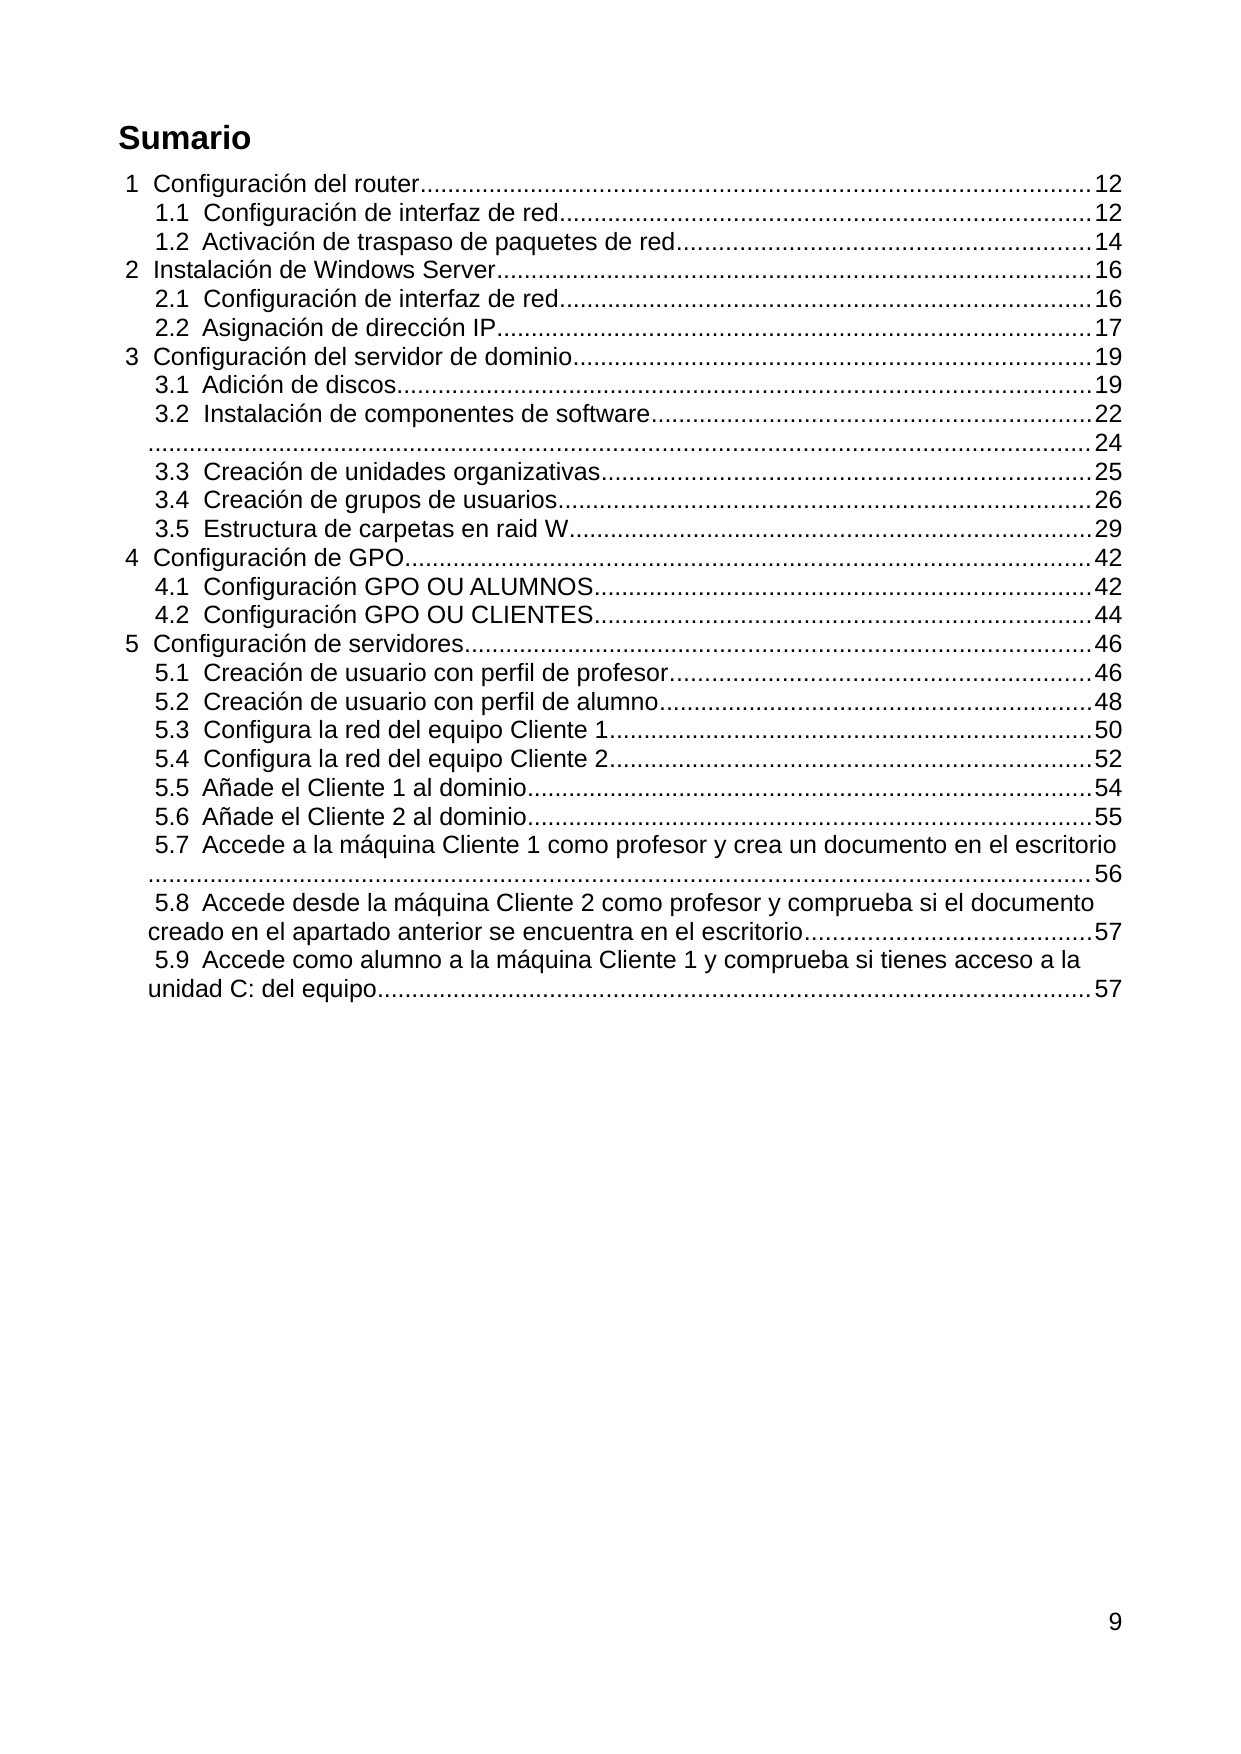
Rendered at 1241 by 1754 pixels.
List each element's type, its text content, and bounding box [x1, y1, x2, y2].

text 4.2 Configuración GPO OU CLIENTES 44 [148, 600, 1122, 629]
text 4 Configuración de GPO 42 [118, 543, 1122, 572]
text 5.6 Añade el Cliente 2 al dominio 55 [148, 802, 1122, 830]
subtitle Sumario [118, 118, 1122, 157]
text 3.4 Creación de grupos de usuarios 26 [148, 485, 1122, 514]
text 5.1 Creación de usuario con perfil de profesor 46 [148, 658, 1122, 687]
text 4.1 Configuración GPO OU ALUMNOS 42 [148, 572, 1122, 600]
text 5.2 Creación de usuario con perfil de alumno 48 [148, 687, 1122, 715]
text 3.1 Adición de discos 19 [148, 370, 1122, 399]
text 1.1 Configuración de interfaz de red 12 [148, 198, 1122, 227]
text 1.2 Activación de traspaso de paquetes de red 14 [148, 227, 1122, 255]
text 2 Instalación de Windows Server 16 [118, 255, 1122, 284]
text 2.2 Asignación de dirección IP 17 [148, 313, 1122, 342]
text 5.3 Configura la red del equipo Cliente 1 50 [148, 715, 1122, 744]
text 5 Configuración de servidores 46 [118, 629, 1122, 658]
text 5.5 Añade el Cliente 1 al dominio 54 [148, 773, 1122, 802]
text 3.3 Creación de unidades organizativas 25 [148, 457, 1122, 485]
text 1 Configuración del router 12 [118, 169, 1122, 198]
text 24 [148, 428, 1122, 457]
text 3 Configuración del servidor de dominio 19 [118, 342, 1122, 370]
text 5.7 Accede a la máquina Cliente 1 como profesor y crea un documento en el escritorio 56 [148, 830, 1122, 888]
text 3.2 Instalación de componentes de software 22 [148, 399, 1122, 428]
text 5.4 Configura la red del equipo Cliente 2 52 [148, 744, 1122, 773]
text 2.1 Configuración de interfaz de red 16 [148, 284, 1122, 313]
text 5.9 Accede como alumno a la máquina Cliente 1 y comprueba si tienes acceso a la unidad C: del equipo 57 [148, 945, 1122, 1003]
text 5.8 Accede desde la máquina Cliente 2 como profesor y comprueba si el documento creado en el apartado anterior se encuentra en el escritorio 57 [148, 888, 1122, 945]
text 3.5 Estructura de carpetas en raid W 29 [148, 514, 1122, 543]
